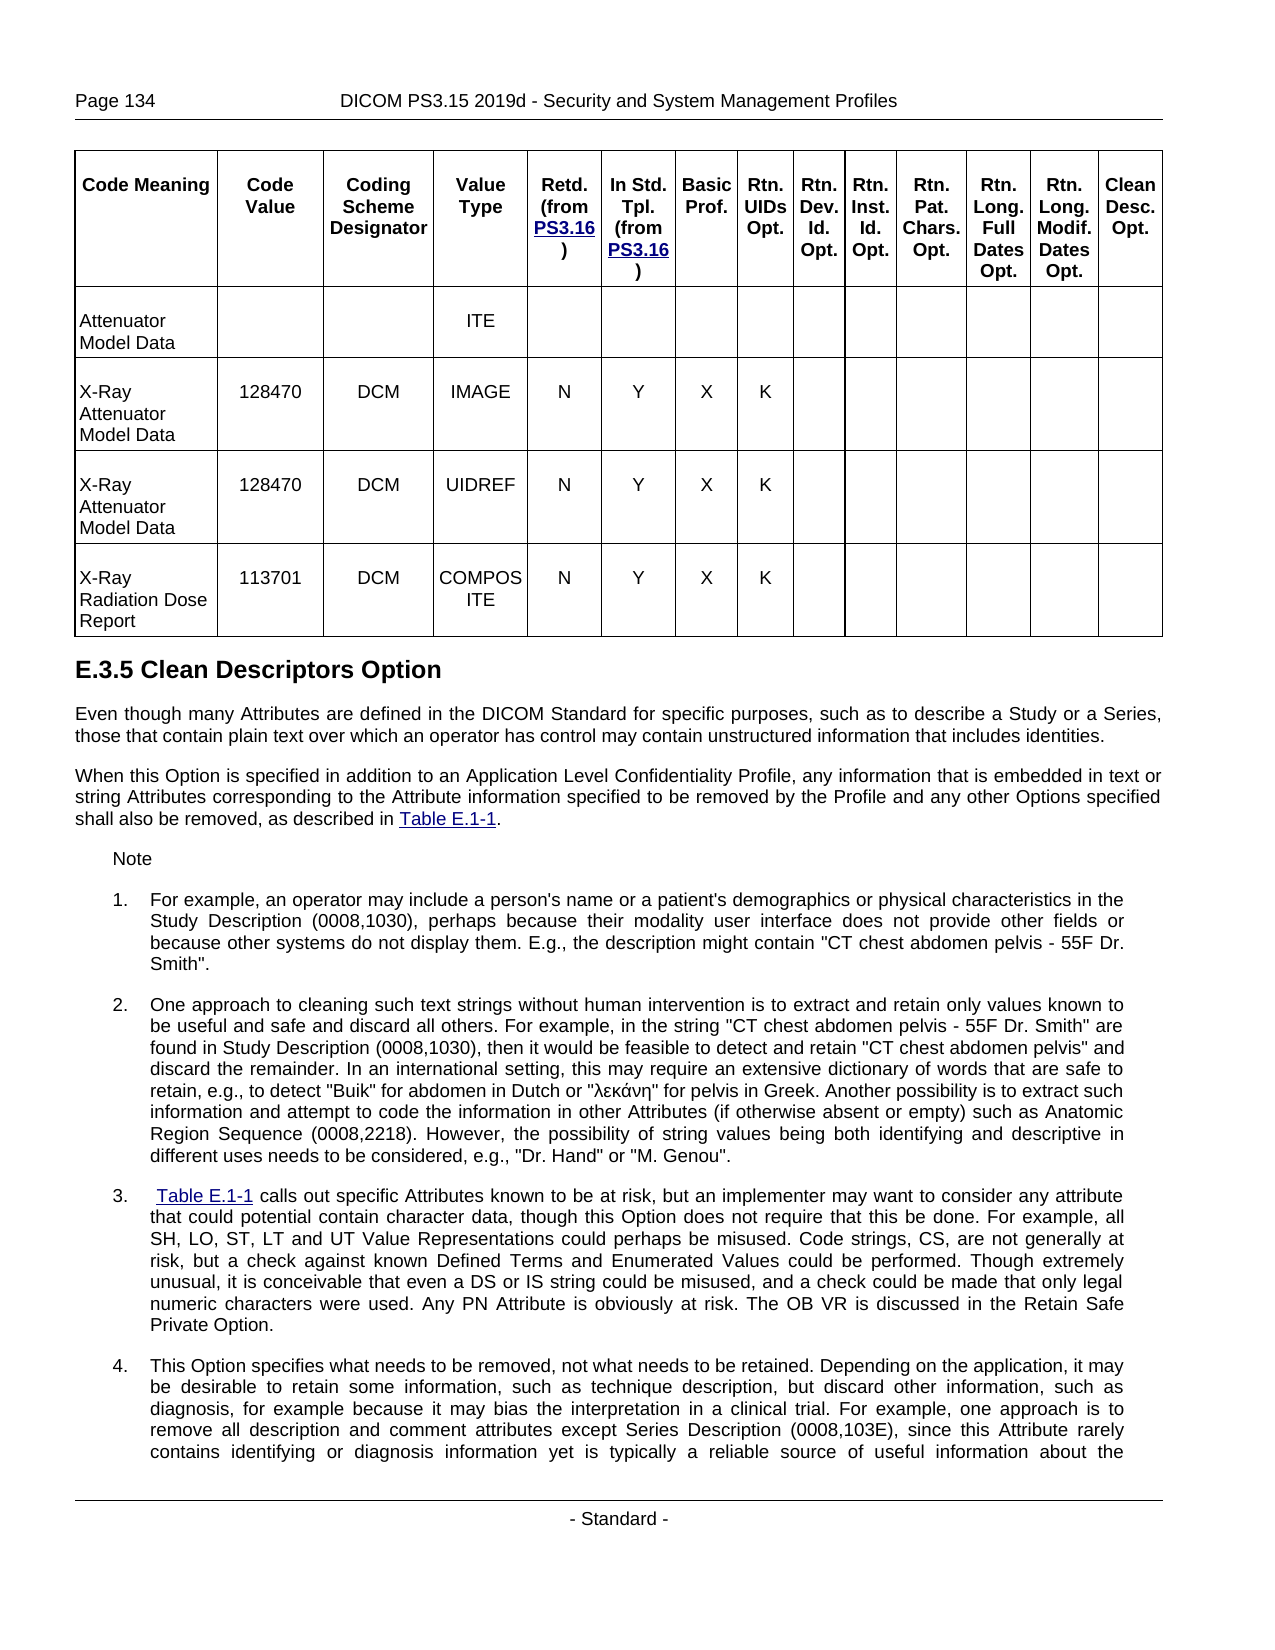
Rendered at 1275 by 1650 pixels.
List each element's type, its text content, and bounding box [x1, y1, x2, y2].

table_cell [738, 287, 793, 357]
table_cell [897, 358, 966, 450]
table_cell [1031, 287, 1098, 357]
text Note [112, 848, 1125, 870]
table_cell [967, 451, 1030, 543]
table_cell N [528, 451, 601, 543]
table_cell [794, 451, 844, 543]
table_cell [897, 451, 966, 543]
table_cell X [676, 544, 737, 636]
table_cell [1099, 451, 1162, 543]
table_cell [1031, 544, 1098, 636]
table_cell IMAGE [434, 358, 527, 450]
table_header Value Type [434, 151, 527, 286]
table_cell ITE [434, 287, 527, 357]
table_cell [1031, 358, 1098, 450]
table_cell X [676, 358, 737, 450]
table_cell [324, 287, 433, 357]
table_cell 113701 [218, 544, 323, 636]
table_cell Y [602, 358, 675, 450]
table_cell [676, 287, 737, 357]
table_cell [897, 287, 966, 357]
table_header Clean Desc. Opt. [1099, 151, 1162, 286]
text 4. This Option specifies what needs to be removed, not what needs to be retained. Depending on the application, it may be desirable to retain some information, such as technique description, but discard other information, such as diagnosis, for example because it may bias the interpretation in a clinical trial. For example, one approach is to remove all description and comment attributes except Series Description (0008,103E), since this Attribute rarely contains identifying or diagnosis information yet is typically a reliable source of useful information about the [112, 1354, 1125, 1462]
table_cell X [676, 451, 737, 543]
table_cell [846, 358, 896, 450]
table_cell [846, 451, 896, 543]
table_header Retd. (from PS3.16) [528, 151, 601, 286]
table_cell [967, 544, 1030, 636]
table_cell [846, 287, 896, 357]
table_cell [528, 287, 601, 357]
table_cell DCM [324, 451, 433, 543]
table_cell [1099, 358, 1162, 450]
table_cell K [738, 358, 793, 450]
table_header Rtn. Dev. Id. Opt. [794, 151, 844, 286]
table_header Coding Scheme Designator [324, 151, 433, 286]
table_cell 128470 [218, 358, 323, 450]
table_cell [794, 287, 844, 357]
table_cell [218, 287, 323, 357]
text 2. One approach to cleaning such text strings without human intervention is to extract and retain only values known to be useful and safe and discard all others. For example, in the string "CT chest abdomen pelvis - 55F Dr. Smith" are found in Study Description (0008,1030), then it would be feasible to detect and retain "CT chest abdomen pelvis" and discard the remainder. In an international setting, this may require an extensive dictionary of words that are safe to retain, e.g., to detect "Buik" for abdomen in Dutch or "λεκάνη" for pelvis in Greek. Another possibility is to extract such information and attempt to code the information in other Attributes (if otherwise absent or empty) such as Anatomic Region Sequence (0008,2218). However, the possibility of string values being both identifying and descriptive in different uses needs to be considered, e.g., "Dr. Hand" or "M. Genou". [112, 993, 1125, 1166]
table_header Rtn. UIDs Opt. [738, 151, 793, 286]
table_cell DCM [324, 544, 433, 636]
table_cell Attenuator Model Data [76, 287, 217, 357]
table_cell K [738, 544, 793, 636]
text 1. For example, an operator may include a person's name or a patient's demographics or physical characteristics in the Study Description (0008,1030), perhaps because their modality user interface does not provide other fields or because other systems do not display them. E.g., the description might contain "CT chest abdomen pelvis - 55F Dr. Smith". [112, 888, 1125, 975]
text Even though many Attributes are defined in the DICOM Standard for specific purposes, such as to describe a Study or a Series, those that contain plain text over which an operator has control may contain unstructured information that includes identities. [75, 703, 1162, 746]
table_cell [1099, 544, 1162, 636]
text 3. Table E.1-1 calls out specific Attributes known to be at risk, but an implementer may want to consider any attribute that could potential contain character data, though this Option does not require that this be done. For example, all SH, LO, ST, LT and UT Value Representations could perhaps be misused. Code strings, CS, are not generally at risk, but a check against known Defined Terms and Enumerated Values could be performed. Though extremely unusual, it is conceivable that even a DS or IS string could be misused, and a check could be made that only legal numeric characters were used. Any PN Attribute is obviously at risk. The OB VR is discussed in the Retain Safe Private Option. [112, 1185, 1125, 1336]
table_cell N [528, 358, 601, 450]
text E.3.5 Clean Descriptors Option [75, 655, 1162, 684]
table_cell Y [602, 451, 675, 543]
table_cell [1031, 451, 1098, 543]
table_cell X-Ray Attenuator Model Data [76, 358, 217, 450]
table_cell N [528, 544, 601, 636]
table_header Rtn. Long. Modif. Dates Opt. [1031, 151, 1098, 286]
table_cell COMPOSITE [434, 544, 527, 636]
table_header Code Meaning [76, 151, 217, 286]
table_cell [967, 358, 1030, 450]
table_header In Std. Tpl. (from PS3.16) [602, 151, 675, 286]
table_header Rtn. Inst. Id. Opt. [846, 151, 896, 286]
table_cell [1099, 287, 1162, 357]
table_cell X-Ray Attenuator Model Data [76, 451, 217, 543]
table_header Rtn. Long. Full Dates Opt. [967, 151, 1030, 286]
table_cell UIDREF [434, 451, 527, 543]
table_cell Y [602, 544, 675, 636]
text When this Option is specified in addition to an Application Level Confidentiality Profile, any information that is embedded in text or string Attributes corresponding to the Attribute information specified to be removed by the Profile and any other Options specified shall also be removed, as described in Table E.1-1. [75, 765, 1162, 829]
table_header Rtn. Pat. Chars. Opt. [897, 151, 966, 286]
table_cell [967, 287, 1030, 357]
table_cell [846, 544, 896, 636]
table_cell [897, 544, 966, 636]
table_cell X-Ray Radiation Dose Report [76, 544, 217, 636]
table_cell [602, 287, 675, 357]
table_header Code Value [218, 151, 323, 286]
table_cell DCM [324, 358, 433, 450]
table_cell K [738, 451, 793, 543]
table_cell [794, 544, 844, 636]
table_cell 128470 [218, 451, 323, 543]
table_cell [794, 358, 844, 450]
table_header Basic Prof. [676, 151, 737, 286]
